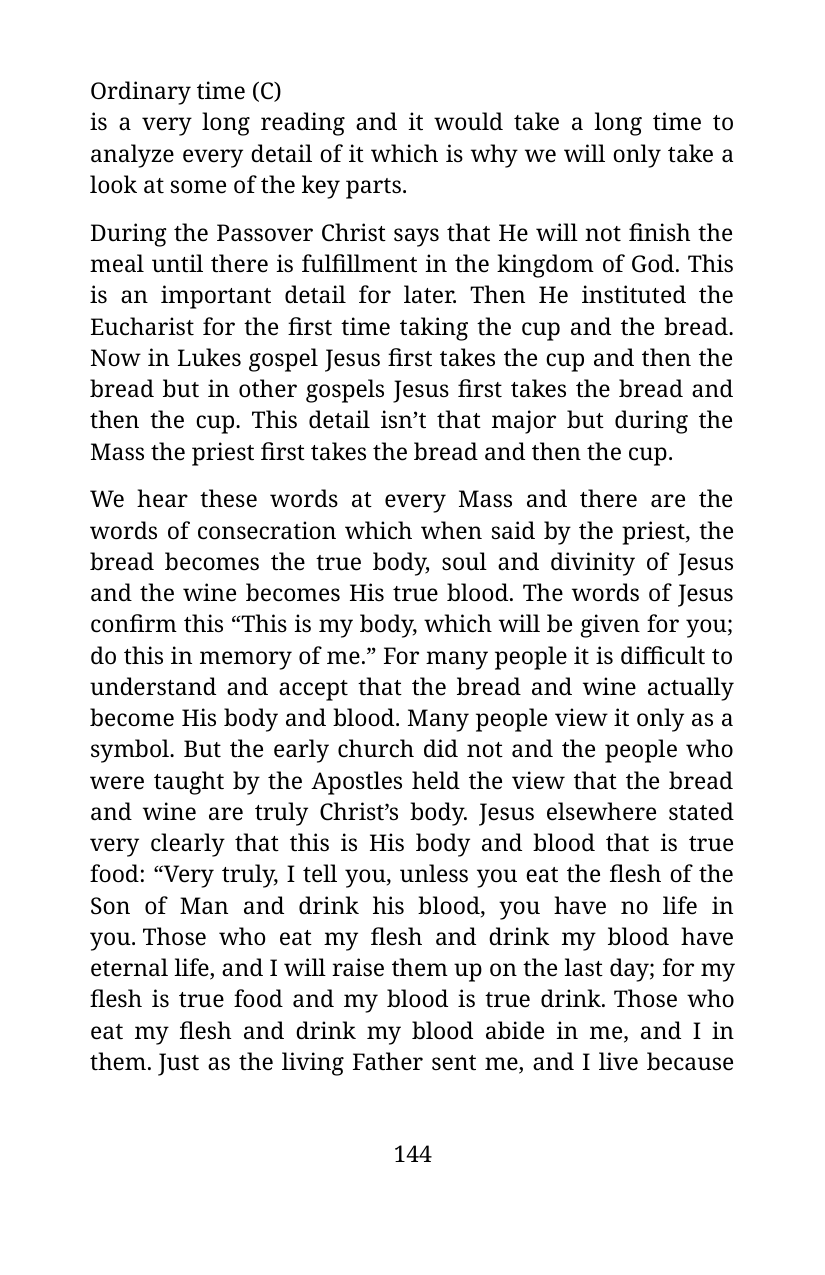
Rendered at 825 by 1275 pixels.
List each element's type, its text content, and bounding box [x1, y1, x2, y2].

text We hear these words at every Mass and there are the words of consecration which when said by the priest, the bread becomes the true body, soul and divinity of Jesus and the wine becomes His true blood. The words of Jesus confirm this “This is my body, which will be given for you; do this in memory of me.” For many people it is difficult to understand and accept that the bread and wine actually become His body and blood. Many people view it only as a symbol. But the early church did not and the people who were taught by the Apostles held the view that the bread and wine are truly Christ’s body. Jesus elsewhere stated very clearly that this is His body and blood that is true food: “Very truly, I tell you, unless you eat the flesh of the Son of Man and drink his blood, you have no life in you. Those who eat my flesh and drink my blood have eternal life, and I will raise them up on the last day; for my flesh is true food and my blood is true drink. Those who eat my flesh and drink my blood abide in me, and I in them. Just as the living Father sent me, and I live because [90, 483, 735, 1077]
text is a very long reading and it would take a long time to analyze every detail of it which is why we will only take a look at some of the key parts. [90, 106, 735, 200]
text During the Passover Christ says that He will not finish the meal until there is fulfillment in the kingdom of God. This is an important detail for later. Then He instituted the Eucharist for the first time taking the cup and the bread. Now in Lukes gospel Jesus first takes the cup and then the bread but in other gospels Jesus first takes the bread and then the cup. This detail isn’t that major but during the Mass the priest first takes the bread and then the cup. [90, 217, 735, 467]
